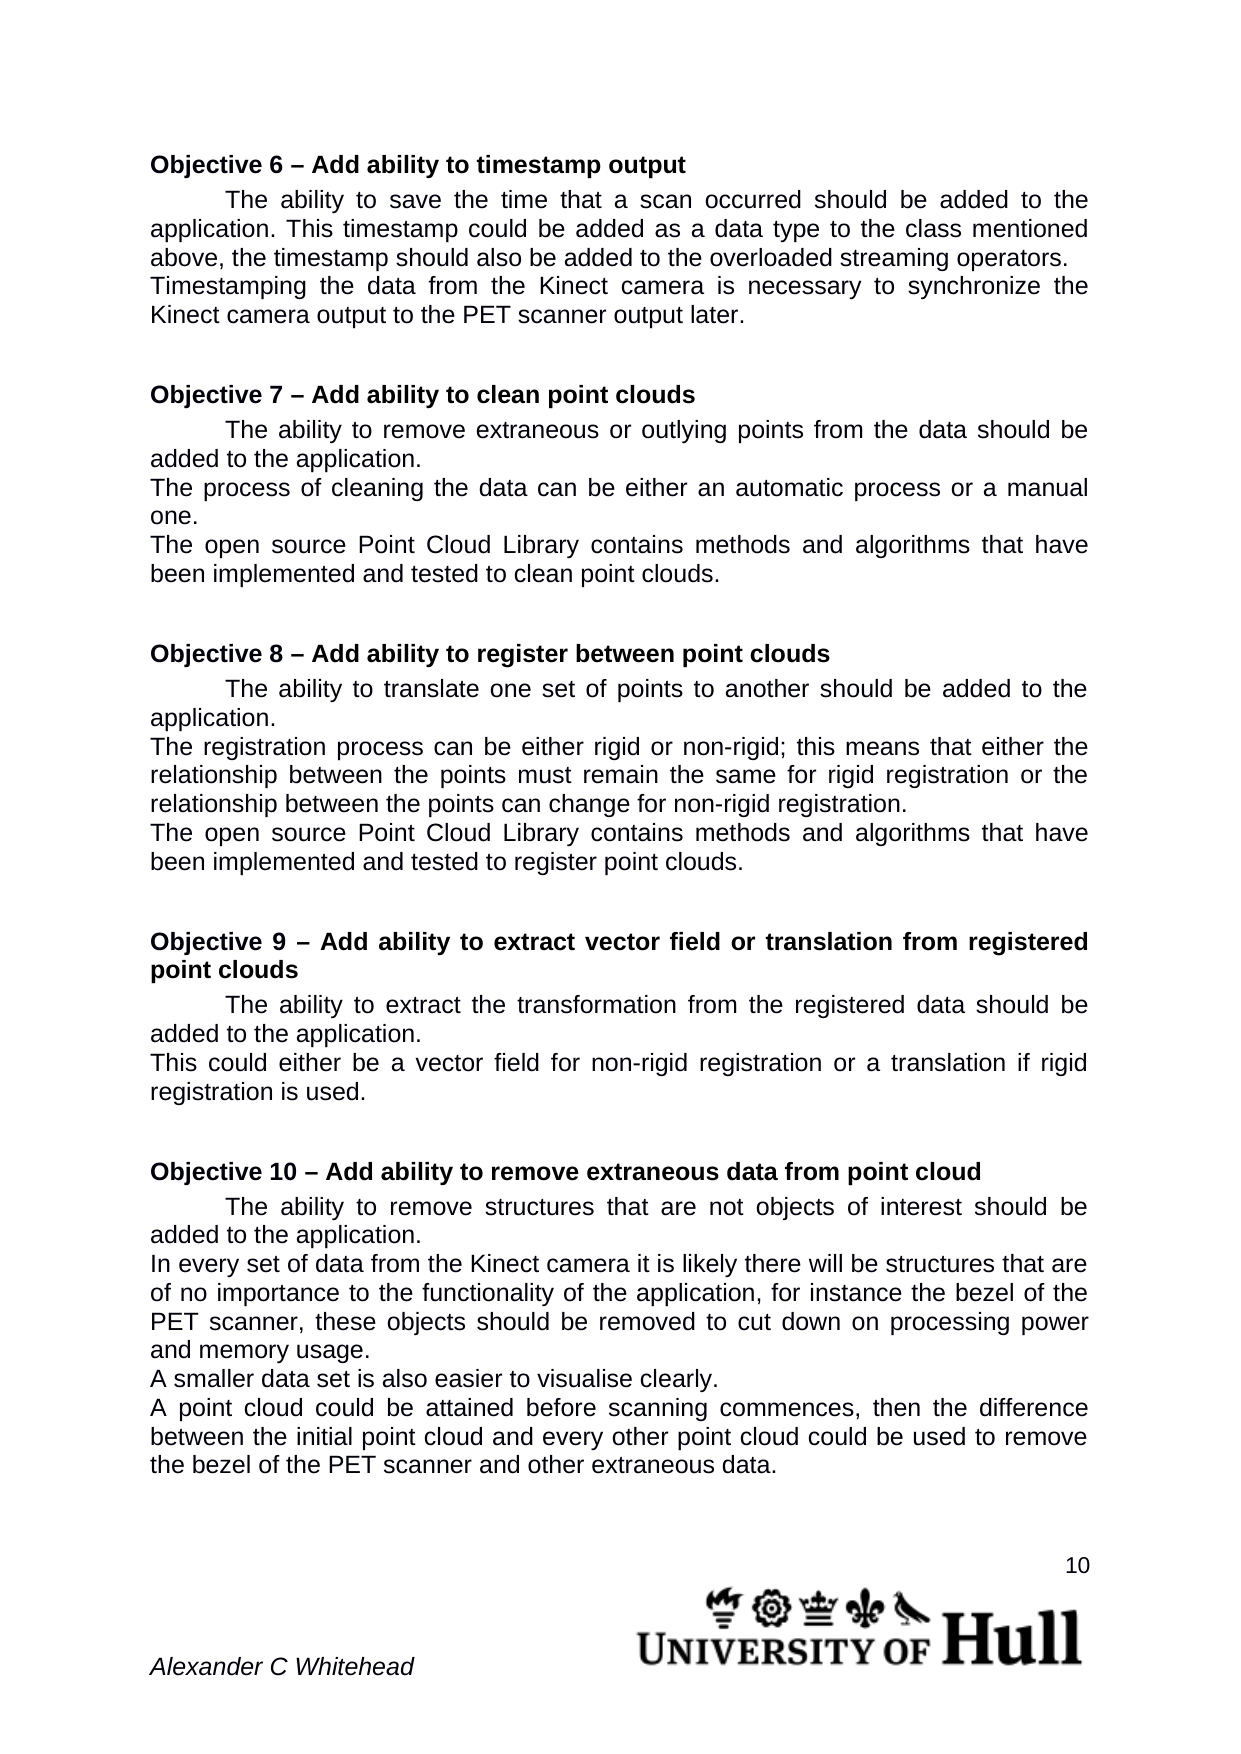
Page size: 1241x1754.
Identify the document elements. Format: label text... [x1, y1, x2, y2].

text The ability to extract the transformation from the registered data should be added to the application. [150, 990, 1090, 1048]
text A smaller data set is also easier to visualise clearly. [150, 1364, 1090, 1393]
text Timestamping the data from the Kinect camera is necessary to synchronize the Kinect camera output to the PET scanner output later. [150, 271, 1090, 329]
picture [630, 1578, 1091, 1675]
text The open source Point Cloud Library contains methods and algorithms that have been implemented and tested to register point clouds. [150, 818, 1090, 875]
text The ability to translate one set of points to another should be added to the application. [150, 674, 1090, 731]
text This could either be a vector field for non-rigid registration or a translation if rigid registration is used. [150, 1048, 1090, 1105]
subtitle Objective 10 – Add ability to remove extraneous data from point cloud [150, 1157, 1090, 1185]
subtitle Objective 7 – Add ability to clean point clouds [150, 380, 1090, 409]
text The ability to remove extraneous or outlying points from the data should be added to the application. [150, 415, 1090, 473]
text In every set of data from the Kinect camera it is likely there will be structures that are of no importance to the functionality of the application, for instance the bezel of the PET scanner, these objects should be removed to cut down on processing power and memory usage. [150, 1249, 1090, 1364]
text The ability to remove structures that are not objects of interest should be added to the application. [150, 1192, 1090, 1249]
text The process of cleaning the data can be either an automatic process or a manual one. [150, 473, 1090, 530]
text The registration process can be either rigid or non-rigid; this means that either the relationship between the points must remain the same for rigid registration or the relationship between the points can change for non-rigid registration. [150, 731, 1090, 818]
subtitle Objective 9 – Add ability to extract vector field or translation from registered point clouds [150, 927, 1090, 984]
text A point cloud could be attained before scanning commences, then the difference between the initial point cloud and every other point cloud could be used to remove the bezel of the PET scanner and other extraneous data. [150, 1393, 1090, 1479]
text The open source Point Cloud Library contains methods and algorithms that have been implemented and tested to clean point clouds. [150, 530, 1090, 588]
text The ability to save the time that a scan occurred should be added to the application. This timestamp could be added as a data type to the class mentioned above, the timestamp should also be added to the overloaded streaming operators. [150, 185, 1090, 271]
subtitle Objective 6 – Add ability to timestamp output [150, 150, 1090, 179]
subtitle Objective 8 – Add ability to register between point clouds [150, 639, 1090, 668]
